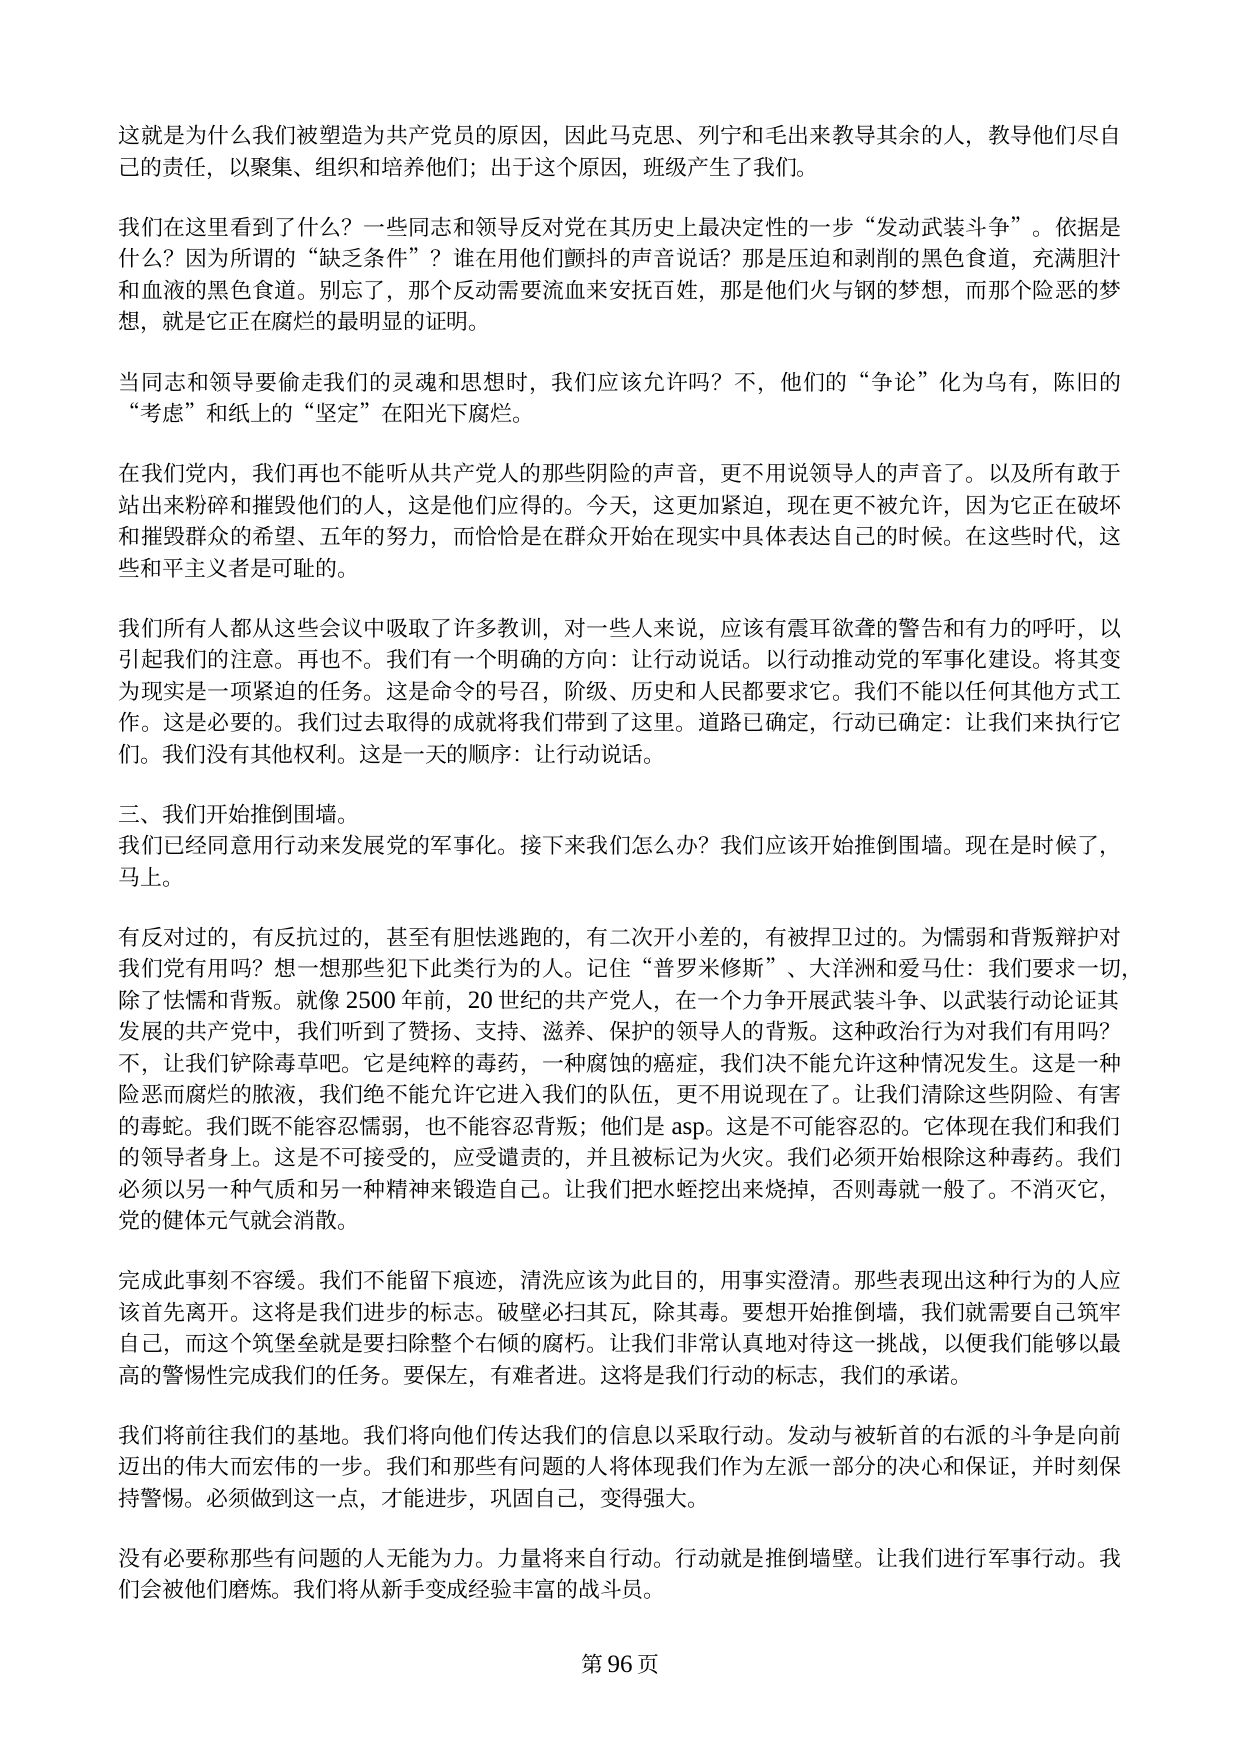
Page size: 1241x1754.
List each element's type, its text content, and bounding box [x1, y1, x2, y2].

text 完成此事刻不容缓。我们不能留下痕迹，清洗应该为此目的，用事实澄清。那些表现出这种行为的人应该首先离开。这将是我们进步的标志。破壁必扫其瓦，除其毒。要想开始推倒墙，我们就需要自己筑牢自己，而这个筑堡垒就是要扫除整个右倾的腐朽。让我们非常认真地对待这一挑战，以便我们能够以最高的警惕性完成我们的任务。要保左，有难者进。这将是我们行动的标志，我们的承诺。 [118, 1263, 1122, 1389]
text 当同志和领导要偷走我们的灵魂和思想时，我们应该允许吗？不，他们的“争论”化为乌有，陈旧的“考虑”和纸上的“坚定”在阳光下腐烂。 [118, 365, 1122, 428]
text 三、我们开始推倒围墙。 [118, 797, 1122, 828]
text 这就是为什么我们被塑造为共产党员的原因，因此马克思、列宁和毛出来教导其余的人，教导他们尽自己的责任，以聚集、组织和培养他们；出于这个原因，班级产生了我们。 [118, 118, 1122, 181]
text 我们在这里看到了什么？一些同志和领导反对党在其历史上最决定性的一步“发动武装斗争”。依据是什么？因为所谓的“缺乏条件”？谁在用他们颤抖的声音说话？那是压迫和剥削的黑色食道，充满胆汁和血液的黑色食道。别忘了，那个反动需要流血来安抚百姓，那是他们火与钢的梦想，而那个险恶的梦想，就是它正在腐烂的最明显的证明。 [118, 210, 1122, 336]
text 没有必要称那些有问题的人无能为力。力量将来自行动。行动就是推倒墙壁。让我们进行军事行动。我们会被他们磨炼。我们将从新手变成经验丰富的战斗员。 [118, 1541, 1122, 1604]
text 在我们党内，我们再也不能听从共产党人的那些阴险的声音，更不用说领导人的声音了。以及所有敢于站出来粉碎和摧毁他们的人，这是他们应得的。今天，这更加紧迫，现在更不被允许，因为它正在破坏和摧毁群众的希望、五年的努力，而恰恰是在群众开始在现实中具体表达自己的时候。在这些时代，这些和平主义者是可耻的。 [118, 456, 1122, 582]
text 我们已经同意用行动来发展党的军事化。接下来我们怎么办？我们应该开始推倒围墙。现在是时候了，马上。 [118, 828, 1122, 891]
text 有反对过的，有反抗过的，甚至有胆怯逃跑的，有二次开小差的，有被捍卫过的。为懦弱和背叛辩护对我们党有用吗？想一想那些犯下此类行为的人。记住“普罗米修斯”、大洋洲和爱马仕：我们要求一切，除了怯懦和背叛。就像2500年前，20世纪的共产党人，在一个力争开展武装斗争、以武装行动论证其发展的共产党中，我们听到了赞扬、支持、滋养、保护的领导人的背叛。这种政治行为对我们有用吗？不，让我们铲除毒草吧。它是纯粹的毒药，一种腐蚀的癌症，我们决不能允许这种情况发生。这是一种险恶而腐烂的脓液，我们绝不能允许它进入我们的队伍，更不用说现在了。让我们清除这些阴险、有害的毒蛇。我们既不能容忍懦弱，也不能容忍背叛；他们是asp。这是不可能容忍的。它体现在我们和我们的领导者身上。这是不可接受的，应受谴责的，并且被标记为火灾。我们必须开始根除这种毒药。我们必须以另一种气质和另一种精神来锻造自己。让我们把水蛭挖出来烧掉，否则毒就一般了。不消灭它，党的健体元气就会消散。 [118, 920, 1122, 1235]
text 我们将前往我们的基地。我们将向他们传达我们的信息以采取行动。发动与被斩首的右派的斗争是向前迈出的伟大而宏伟的一步。我们和那些有问题的人将体现我们作为左派一部分的决心和保证，并时刻保持警惕。必须做到这一点，才能进步，巩固自己，变得强大。 [118, 1418, 1122, 1512]
text 我们所有人都从这些会议中吸取了许多教训，对一些人来说，应该有震耳欲聋的警告和有力的呼吁，以引起我们的注意。再也不。我们有一个明确的方向：让行动说话。以行动推动党的军事化建设。将其变为现实是一项紧迫的任务。这是命令的号召，阶级、历史和人民都要求它。我们不能以任何其他方式工作。这是必要的。我们过去取得的成就将我们带到了这里。道路已确定，行动已确定：让我们来执行它们。我们没有其他权利。这是一天的顺序：让行动说话。 [118, 611, 1122, 768]
